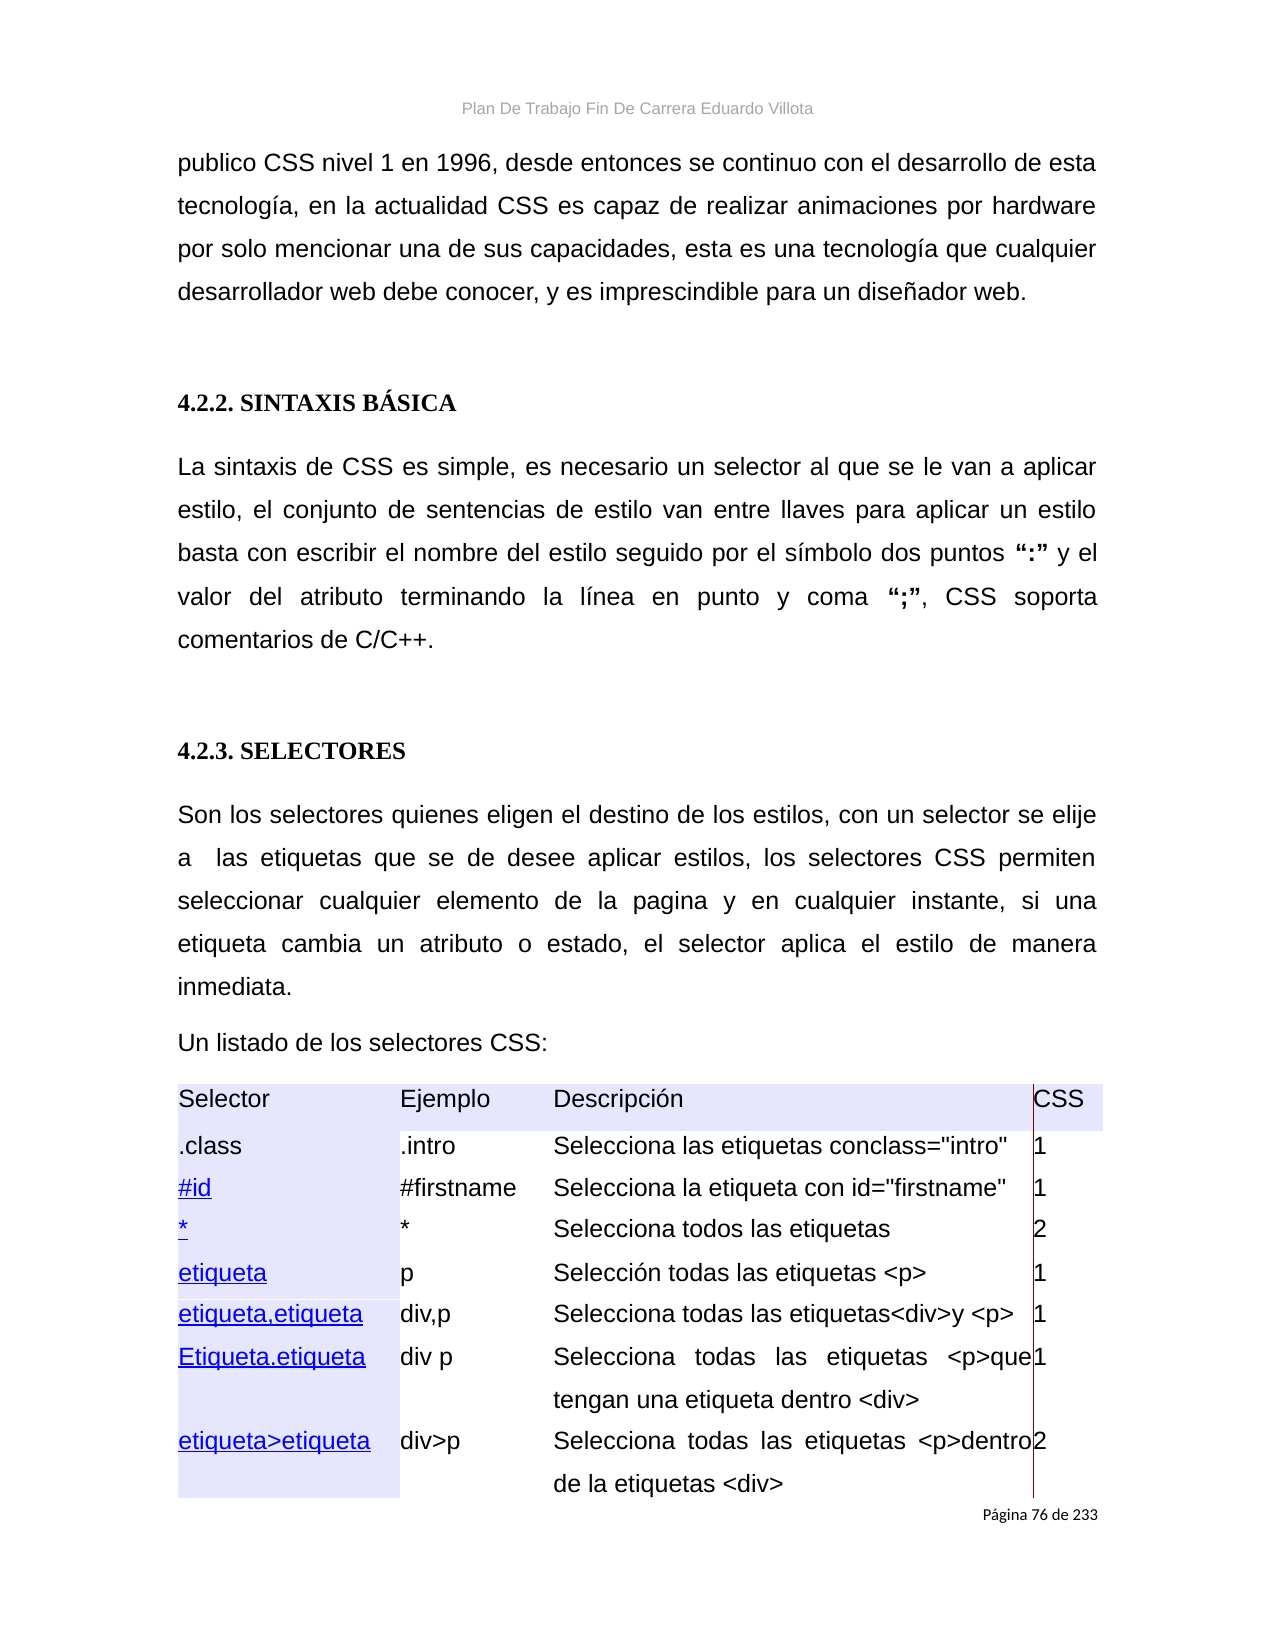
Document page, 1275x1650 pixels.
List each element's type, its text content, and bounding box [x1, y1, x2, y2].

table_cell .class [178, 1131, 400, 1173]
text Son los selectores quienes eligen el destino de los estilos, con un selector se elije a las etiquetas que se de desee aplicar estilos, los selectores CSS permiten seleccionar cualquier elemento de la pagina y en cualquier instante, si una etiqueta cambia un atributo o estado, el selector aplica el estilo de manera inmediata. [177, 800, 1098, 1001]
table_cell 1 [1034, 1300, 1103, 1342]
table_cell * [400, 1214, 553, 1258]
table_cell Selecciona las etiquetas conclass="intro" [553, 1131, 1033, 1173]
table_header Descripción [553, 1084, 1033, 1131]
table_cell 1 [1034, 1342, 1103, 1426]
table_cell 1 [1034, 1173, 1103, 1214]
table_cell etiqueta,etiqueta [178, 1300, 400, 1342]
table_cell p [400, 1258, 553, 1299]
table_cell Selecciona todas las etiquetas <p>dentro de la etiquetas <div> [553, 1426, 1033, 1498]
text 4.2.2. SINTAXIS BÁSICA [177, 388, 1098, 417]
table_cell etiqueta>etiqueta [178, 1426, 400, 1498]
table_cell Selecciona todas las etiquetas<div>y <p> [553, 1300, 1033, 1342]
table_cell Selecciona la etiqueta con id="firstname" [553, 1173, 1033, 1214]
text Un listado de los selectores CSS: [177, 1028, 1098, 1057]
table_cell 2 [1034, 1214, 1103, 1258]
table_cell div,p [400, 1300, 553, 1342]
table_cell etiqueta [178, 1258, 400, 1299]
table_cell Selecciona todas las etiquetas <p>que tengan una etiqueta dentro <div> [553, 1342, 1033, 1426]
table_cell Selección todas las etiquetas <p> [553, 1258, 1033, 1299]
table_cell div p [400, 1342, 553, 1426]
table_cell Etiqueta.etiqueta [178, 1342, 400, 1426]
text La sintaxis de CSS es simple, es necesario un selector al que se le van a aplicar estilo, el conjunto de sentencias de estilo van entre llaves para aplicar un estilo basta con escribir el nombre del estilo seguido por el símbolo dos puntos “:” y el valor del atributo terminando la línea en punto y coma “;”, CSS soporta comentarios de C/C++. [177, 452, 1098, 653]
table_cell Selecciona todos las etiquetas [553, 1214, 1033, 1258]
table_header CSS [1034, 1084, 1103, 1131]
text 4.2.3. SELECTORES [177, 736, 1098, 765]
table_header Selector [178, 1084, 400, 1131]
table_cell * [178, 1214, 400, 1258]
text publico CSS nivel 1 en 1996, desde entonces se continuo con el desarrollo de esta tecnología, en la actualidad CSS es capaz de realizar animaciones por hardware por solo mencionar una de sus capacidades, esta es una tecnología que cualquier desarrollador web debe conocer, y es imprescindible para un diseñador web. [177, 148, 1098, 306]
table_header Ejemplo [400, 1084, 553, 1131]
table_cell 1 [1034, 1258, 1103, 1299]
table_cell 2 [1034, 1426, 1103, 1498]
table_cell div>p [400, 1426, 553, 1498]
table_cell #id [178, 1173, 400, 1214]
table_cell .intro [400, 1131, 553, 1173]
table_cell #firstname [400, 1173, 553, 1214]
table_cell 1 [1034, 1131, 1103, 1173]
